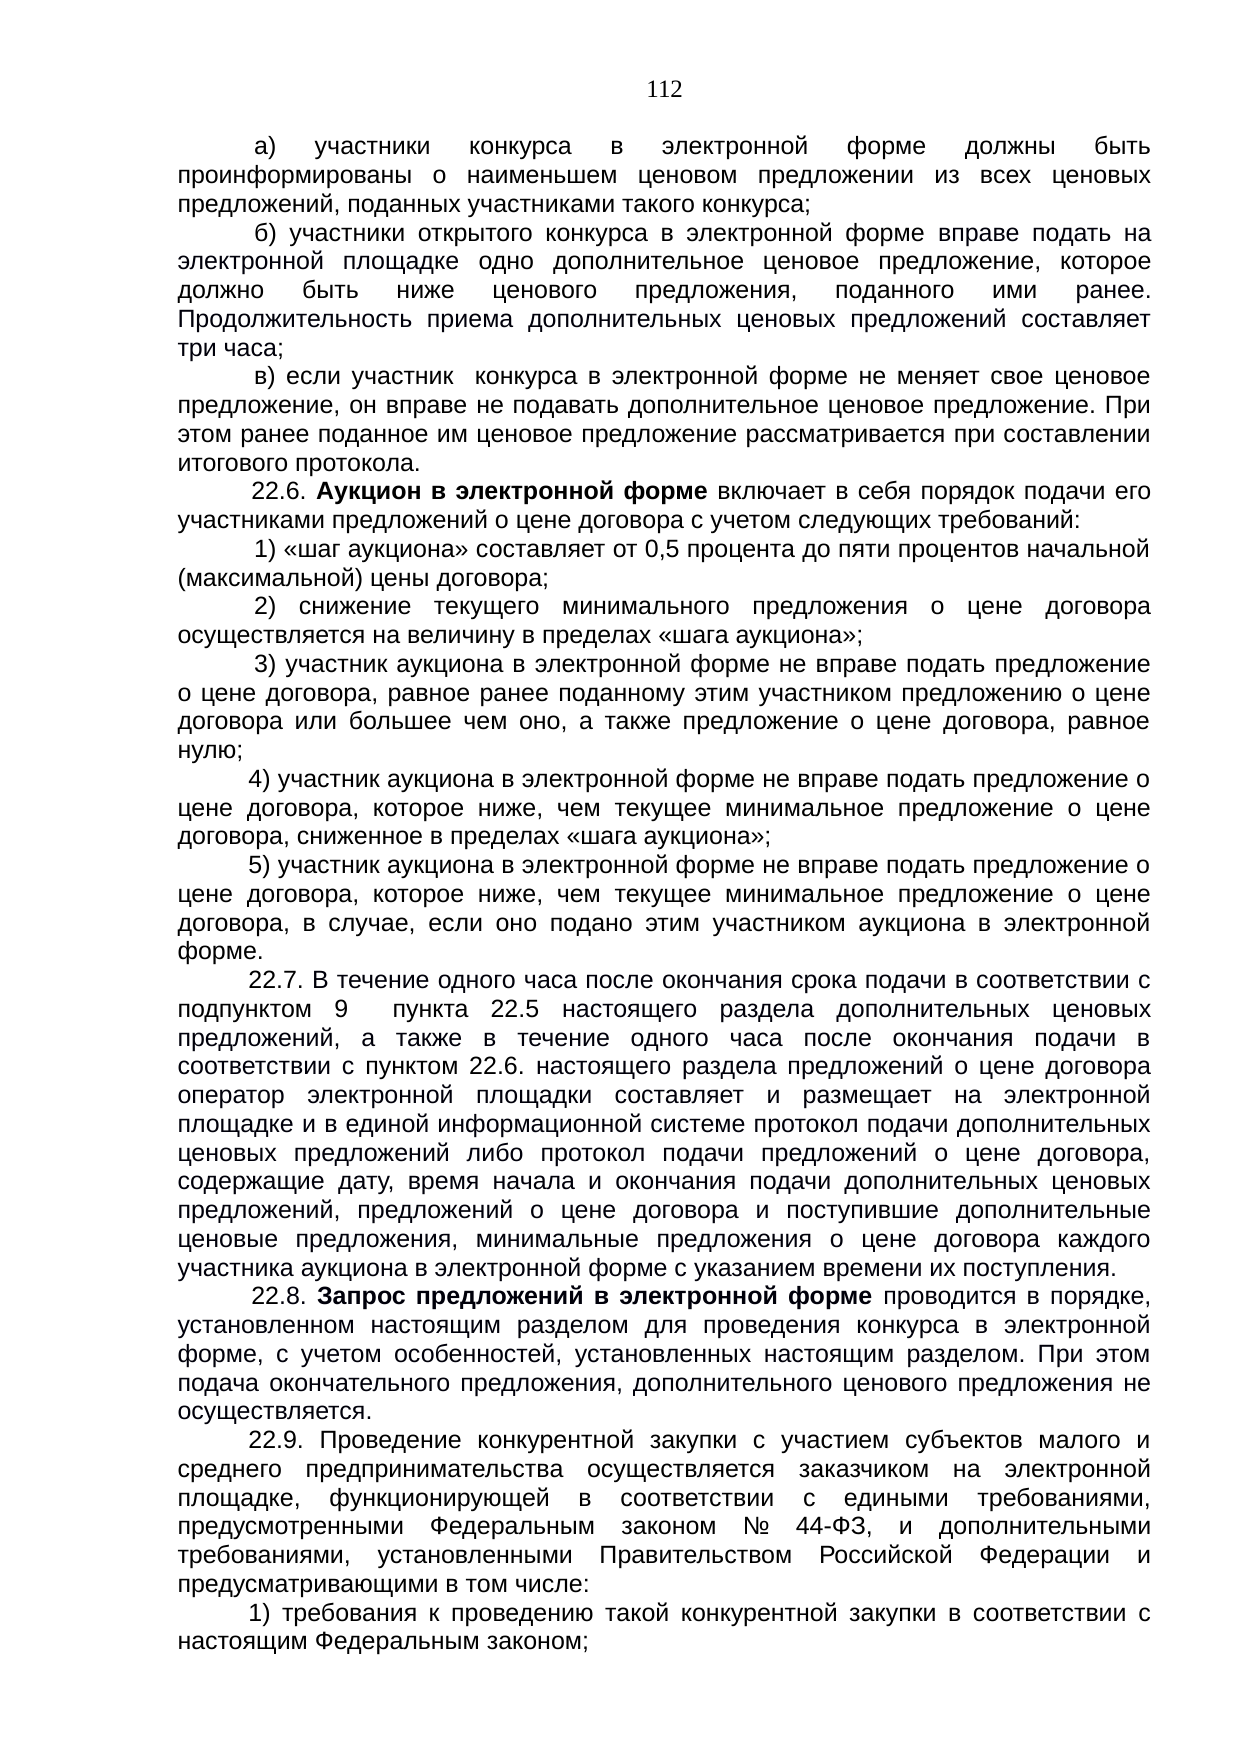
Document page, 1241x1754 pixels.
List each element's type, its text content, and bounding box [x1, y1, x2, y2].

text а) участники конкурса в электронной форме должны быть проинформированы о наименьшем ценовом предложении из всех ценовых предложений, поданных участниками такого конкурса; [177, 131, 1152, 217]
text 1) требования к проведению такой конкурентной закупки в соответствии с настоящим Федеральным законом; [177, 1597, 1152, 1655]
text 22.8. Запрос предложений в электронной форме проводится в порядке, установленном настоящим разделом для проведения конкурса в электронной форме, с учетом особенностей, установленных настоящим разделом. При этом подача окончательного предложения, дополнительного ценового предложения не осуществляется. [177, 1281, 1152, 1425]
text 1) «шаг аукциона» составляет от 0,5 процента до пяти процентов начальной (максимальной) цены договора; [177, 534, 1152, 591]
text 22.6. Аукцион в электронной форме включает в себя порядок подачи его участниками предложений о цене договора с учетом следующих требований: [177, 476, 1152, 534]
text б) участники открытого конкурса в электронной форме вправе подать на электронной площадке одно дополнительное ценовое предложение, которое должно быть ниже ценового предложения, поданного ими ранее. Продолжительность приема дополнительных ценовых предложений составляет три часа; [177, 217, 1152, 361]
text 22.9. Проведение конкурентной закупки с участием субъектов малого и среднего предпринимательства осуществляется заказчиком на электронной площадке, функционирующей в соответствии с едиными требованиями, предусмотренными Федеральным законом № 44-ФЗ, и дополнительными требованиями, установленными Правительством Российской Федерации и предусматривающими в том числе: [177, 1425, 1152, 1597]
text 5) участник аукциона в электронной форме не вправе подать предложение о цене договора, которое ниже, чем текущее минимальное предложение о цене договора, в случае, если оно подано этим участником аукциона в электронной форме. [177, 850, 1152, 965]
text 2) снижение текущего минимального предложения о цене договора осуществляется на величину в пределах «шага аукциона»; [177, 591, 1152, 649]
text 4) участник аукциона в электронной форме не вправе подать предложение о цене договора, которое ниже, чем текущее минимальное предложение о цене договора, сниженное в пределах «шага аукциона»; [177, 764, 1152, 850]
text в) если участник конкурса в электронной форме не меняет свое ценовое предложение, он вправе не подавать дополнительное ценовое предложение. При этом ранее поданное им ценовое предложение рассматривается при составлении итогового протокола. [177, 361, 1152, 476]
text 22.7. В течение одного часа после окончания срока подачи в соответствии с подпунктом 9 пункта 22.5 настоящего раздела дополнительных ценовых предложений, а также в течение одного часа после окончания подачи в соответствии с пунктом 22.6. настоящего раздела предложений о цене договора оператор электронной площадки составляет и размещает на электронной площадке и в единой информационной системе протокол подачи дополнительных ценовых предложений либо протокол подачи предложений о цене договора, содержащие дату, время начала и окончания подачи дополнительных ценовых предложений, предложений о цене договора и поступившие дополнительные ценовые предложения, минимальные предложения о цене договора каждого участника аукциона в электронной форме с указанием времени их поступления. [177, 965, 1152, 1281]
text 3) участник аукциона в электронной форме не вправе подать предложение о цене договора, равное ранее поданному этим участником предложению о цене договора или большее чем оно, а также предложение о цене договора, равное нулю; [177, 649, 1152, 764]
